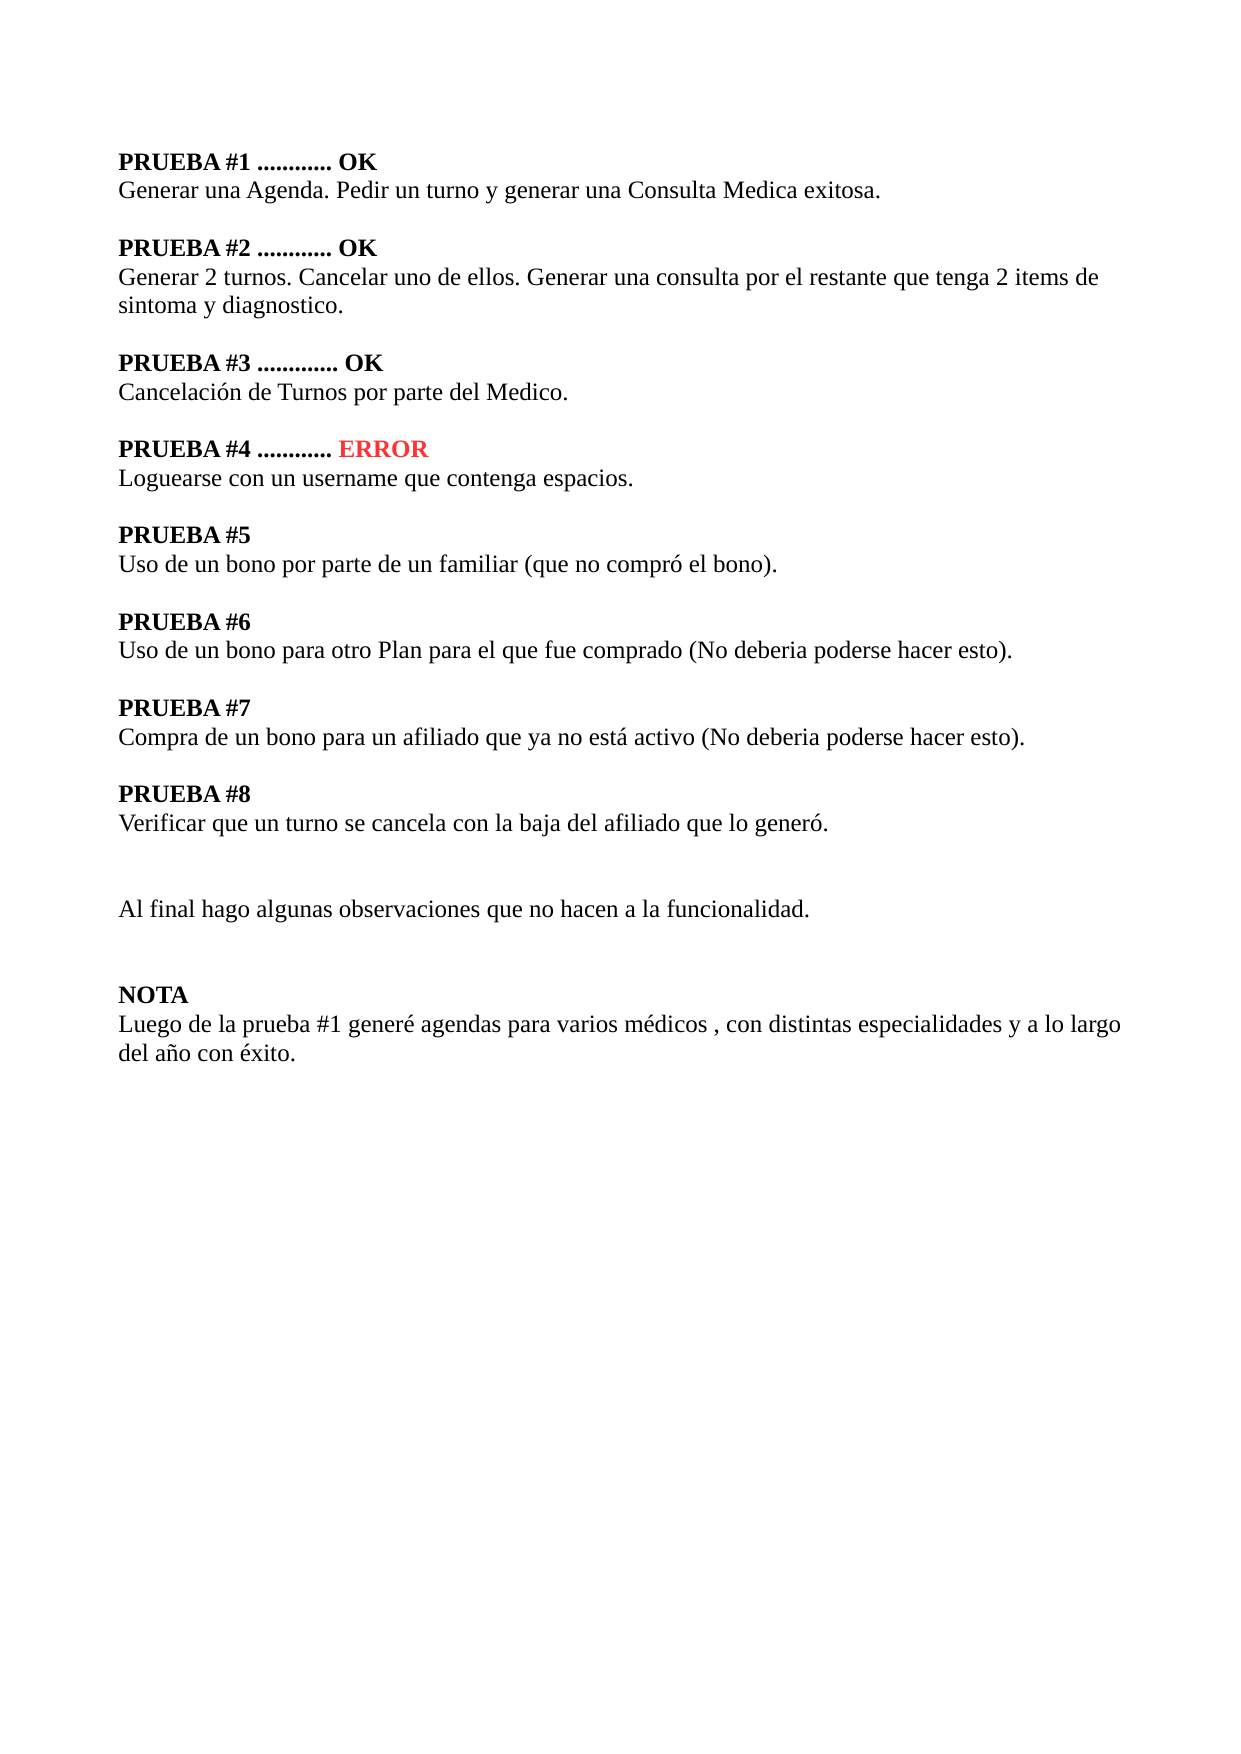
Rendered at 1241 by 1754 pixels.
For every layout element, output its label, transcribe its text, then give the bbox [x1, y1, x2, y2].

text PRUEBA #2 ............ OK [118, 233, 1122, 262]
text PRUEBA #1 ............ OK [118, 147, 1122, 176]
text Loguearse con un username que contenga espacios. [118, 463, 1122, 492]
text Al final hago algunas observaciones que no hacen a la funcionalidad. [118, 894, 1122, 923]
text PRUEBA #5 [118, 521, 1122, 549]
text Generar 2 turnos. Cancelar uno de ellos. Generar una consulta por el restante que tenga 2 items de sintoma y diagnostico. [118, 262, 1122, 319]
text Verificar que un turno se cancela con la baja del afiliado que lo generó. [118, 808, 1122, 837]
text Compra de un bono para un afiliado que ya no está activo (No deberia poderse hacer esto). [118, 722, 1122, 751]
text Cancelación de Turnos por parte del Medico. [118, 377, 1122, 406]
text PRUEBA #7 [118, 693, 1122, 722]
text NOTA [118, 981, 1122, 1009]
text PRUEBA #6 [118, 607, 1122, 636]
text Uso de un bono para otro Plan para el que fue comprado (No deberia poderse hacer esto). [118, 636, 1122, 664]
text Generar una Agenda. Pedir un turno y generar una Consulta Medica exitosa. [118, 176, 1122, 204]
text PRUEBA #4 ............ ERROR [118, 434, 1122, 463]
text Uso de un bono por parte de un familiar (que no compró el bono). [118, 549, 1122, 578]
text PRUEBA #8 [118, 779, 1122, 808]
text PRUEBA #3 ............. OK [118, 348, 1122, 377]
text Luego de la prueba #1 generé agendas para varios médicos , con distintas especialidades y a lo largo del año con éxito. [118, 1009, 1122, 1067]
